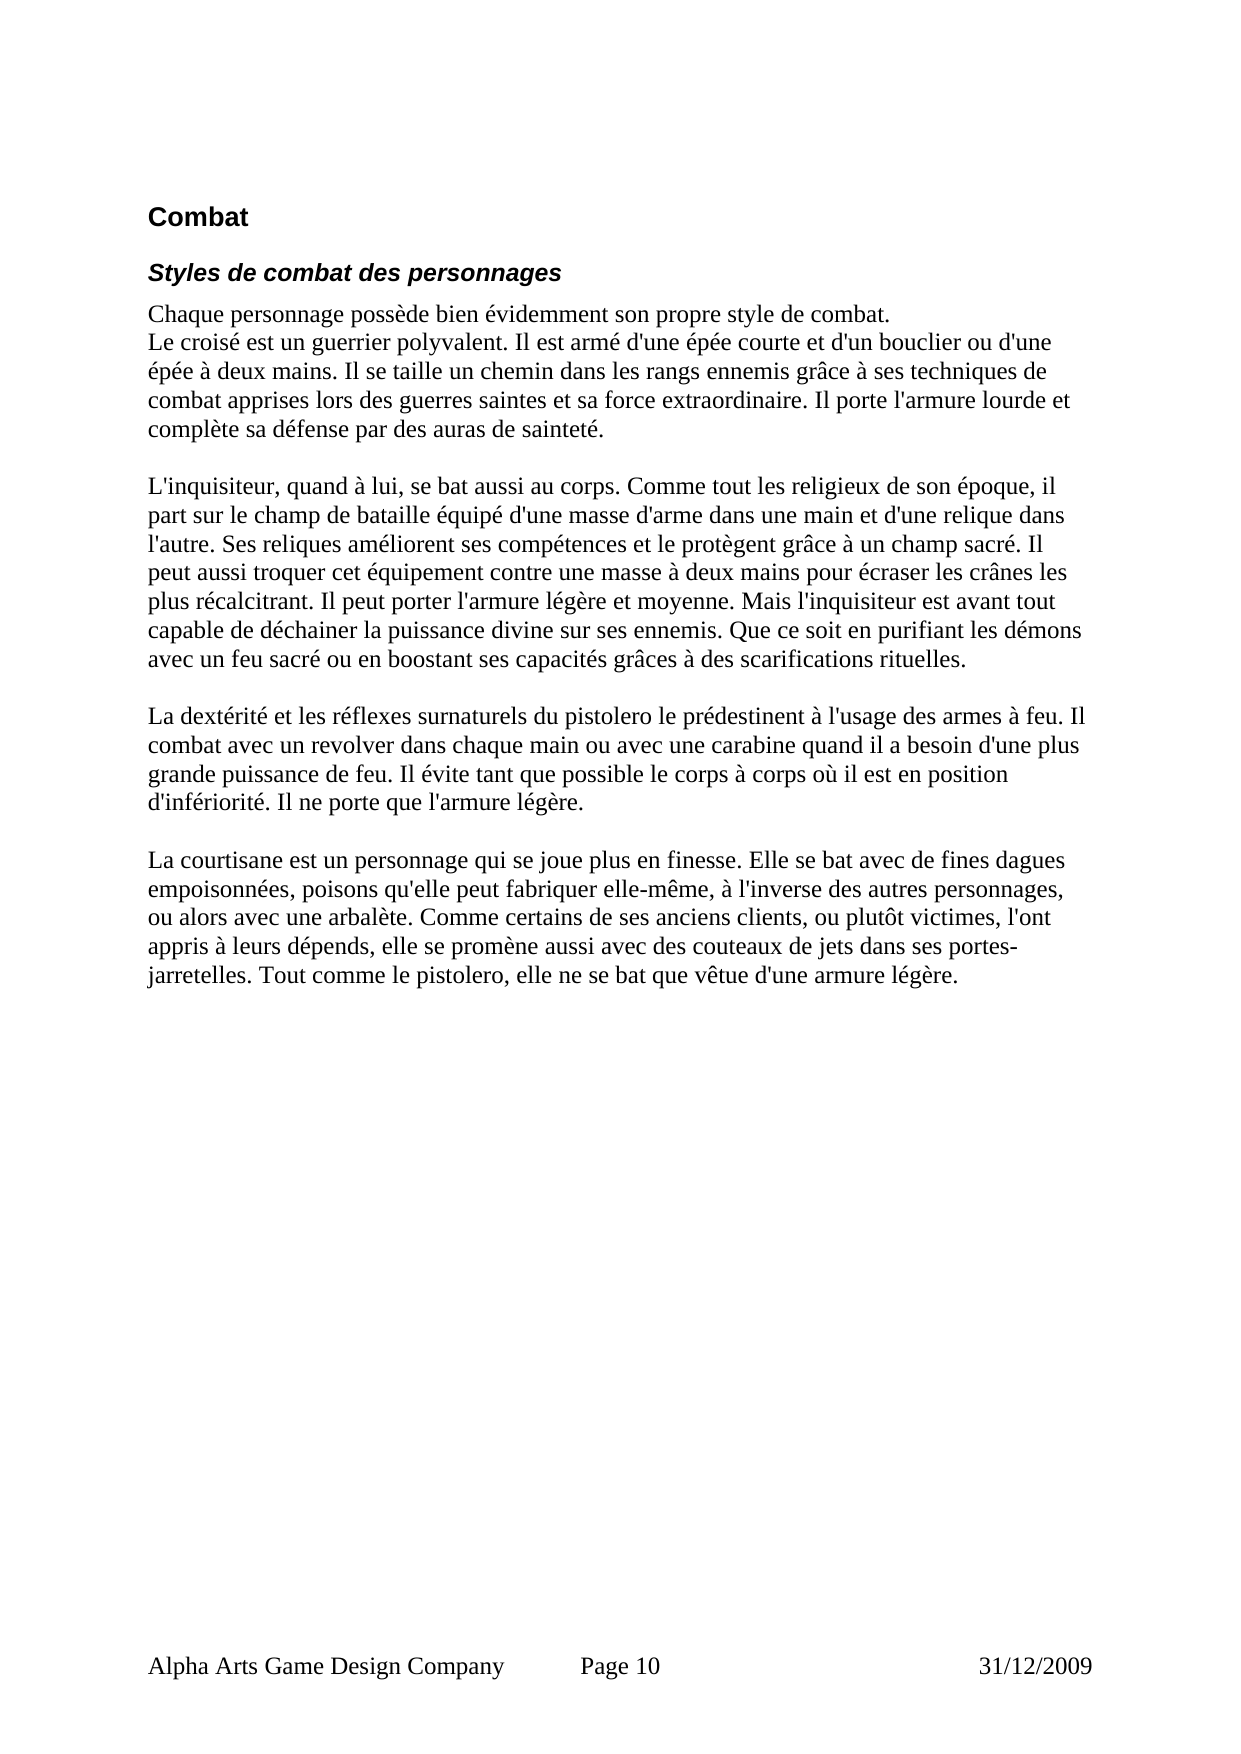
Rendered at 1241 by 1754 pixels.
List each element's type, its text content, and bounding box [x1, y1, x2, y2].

text La courtisane est un personnage qui se joue plus en finesse. Elle se bat avec de fines dagues empoisonnées, poisons qu'elle peut fabriquer elle-même, à l'inverse des autres personnages, ou alors avec une arbalète. Comme certains de ses anciens clients, ou plutôt victimes, l'ont appris à leurs dépends, elle se promène aussi avec des couteaux de jets dans ses portes-jarretelles. Tout comme le pistolero, elle ne se bat que vêtue d'une armure légère. [148, 845, 1092, 989]
text Le croisé est un guerrier polyvalent. Il est armé d'une épée courte et d'un bouclier ou d'une épée à deux mains. Il se taille un chemin dans les rangs ennemis grâce à ses techniques de combat apprises lors des guerres saintes et sa force extraordinaire. Il porte l'armure lourde et complète sa défense par des auras de sainteté. [148, 327, 1092, 442]
subtitle Combat [148, 201, 1092, 233]
text La dextérité et les réflexes surnaturels du pistolero le prédestinent à l'usage des armes à feu. Il combat avec un revolver dans chaque main ou avec une carabine quand il a besoin d'une plus grande puissance de feu. Il évite tant que possible le corps à corps où il est en position d'infériorité. Il ne porte que l'armure légère. [148, 701, 1092, 816]
text Chaque personnage possède bien évidemment son propre style de combat. [148, 299, 1092, 327]
text L'inquisiteur, quand à lui, se bat aussi au corps. Comme tout les religieux de son époque, il part sur le champ de bataille équipé d'une masse d'arme dans une main et d'une relique dans l'autre. Ses reliques améliorent ses compétences et le protègent grâce à un champ sacré. Il peut aussi troquer cet équipement contre une masse à deux mains pour écraser les crânes les plus récalcitrant. Il peut porter l'armure légère et moyenne. Mais l'inquisiteur est avant tout capable de déchainer la puissance divine sur ses ennemis. Que ce soit en purifiant les démons avec un feu sacré ou en boostant ses capacités grâces à des scarifications rituelles. [148, 471, 1092, 672]
subtitle Styles de combat des personnages [148, 258, 1092, 286]
